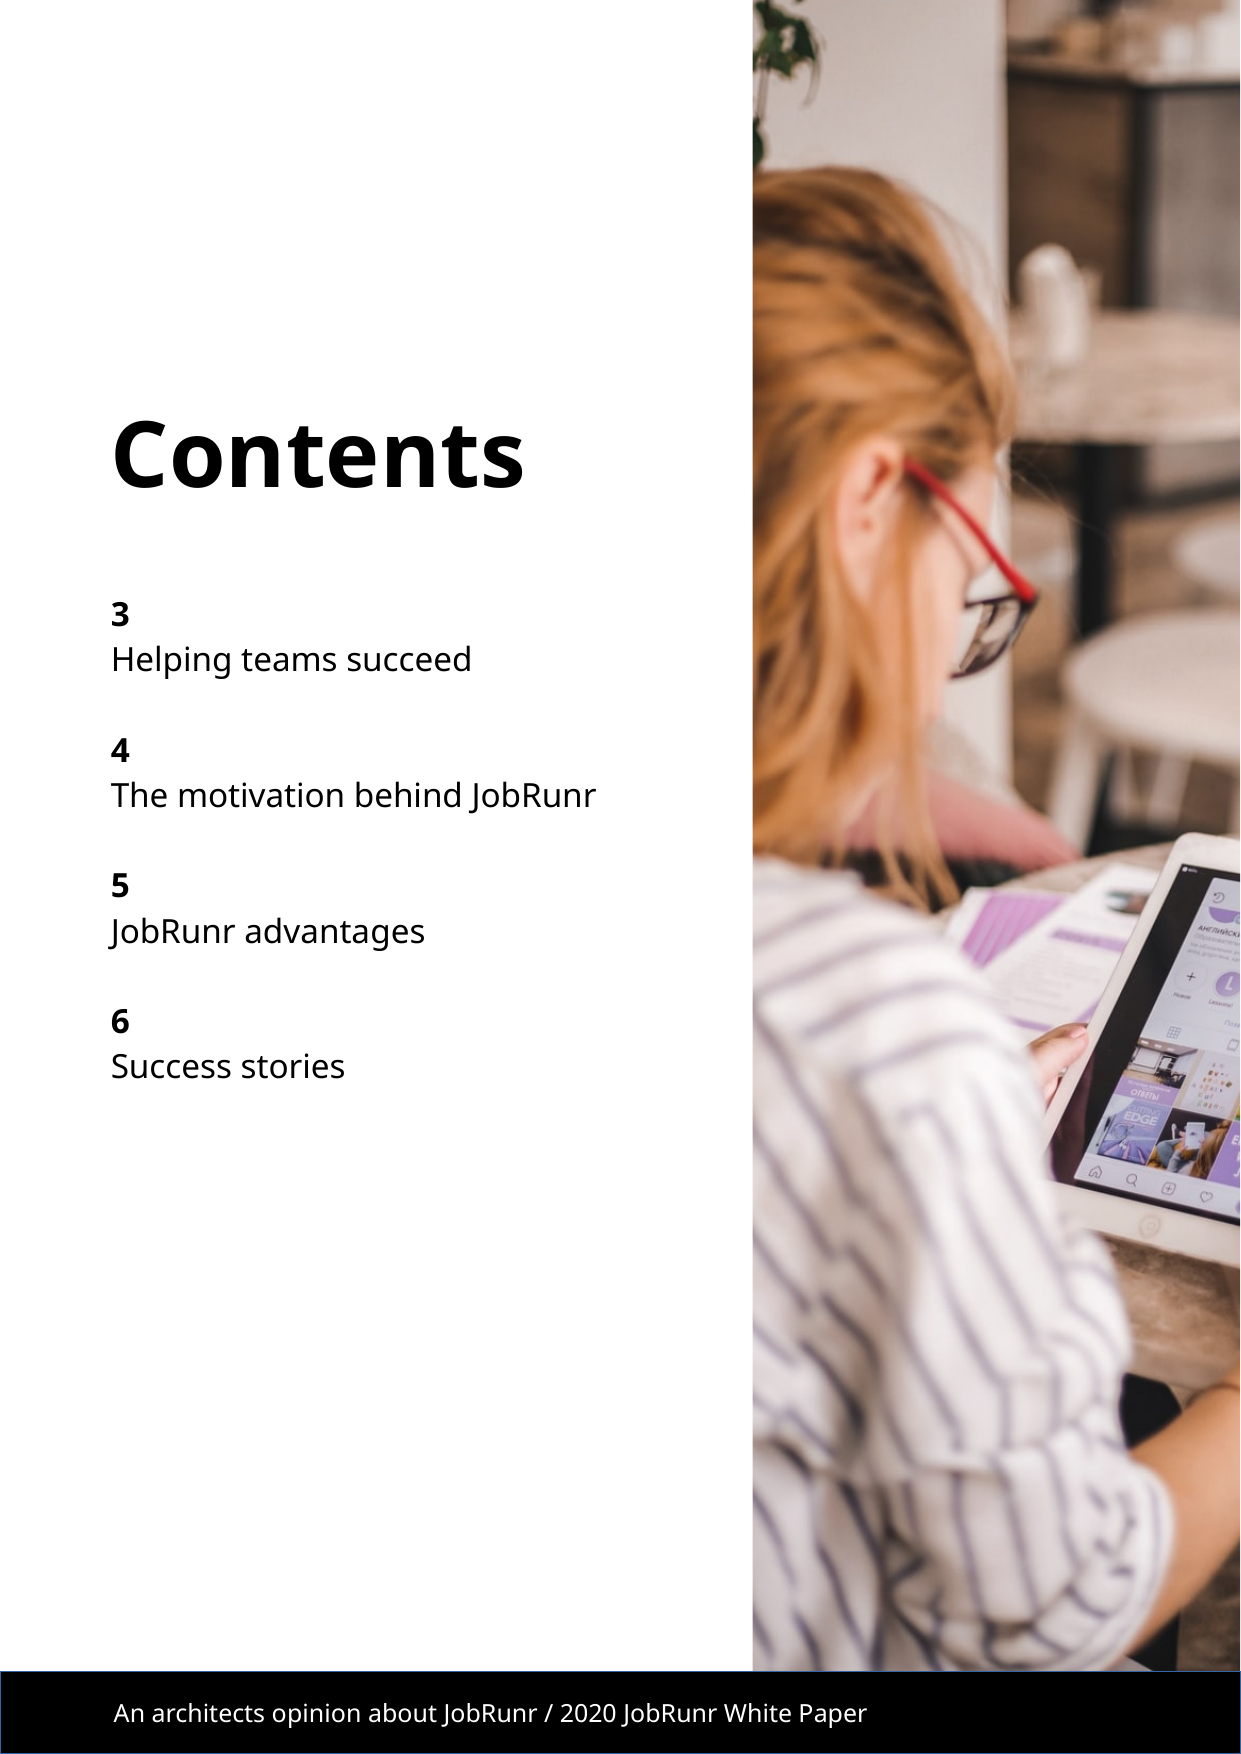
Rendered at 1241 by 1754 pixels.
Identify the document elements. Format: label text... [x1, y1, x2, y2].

text_box Contents [96, 381, 697, 509]
text_box 3 Helping teams succeed 4 The motivation behind JobRunr 5 JobRunr advantages 6 Success stories [96, 583, 697, 1207]
text_box An architects opinion about JobRunr / 2020 JobRunr White Paper [0, 1671, 1241, 1754]
picture [752, 0, 1241, 1671]
